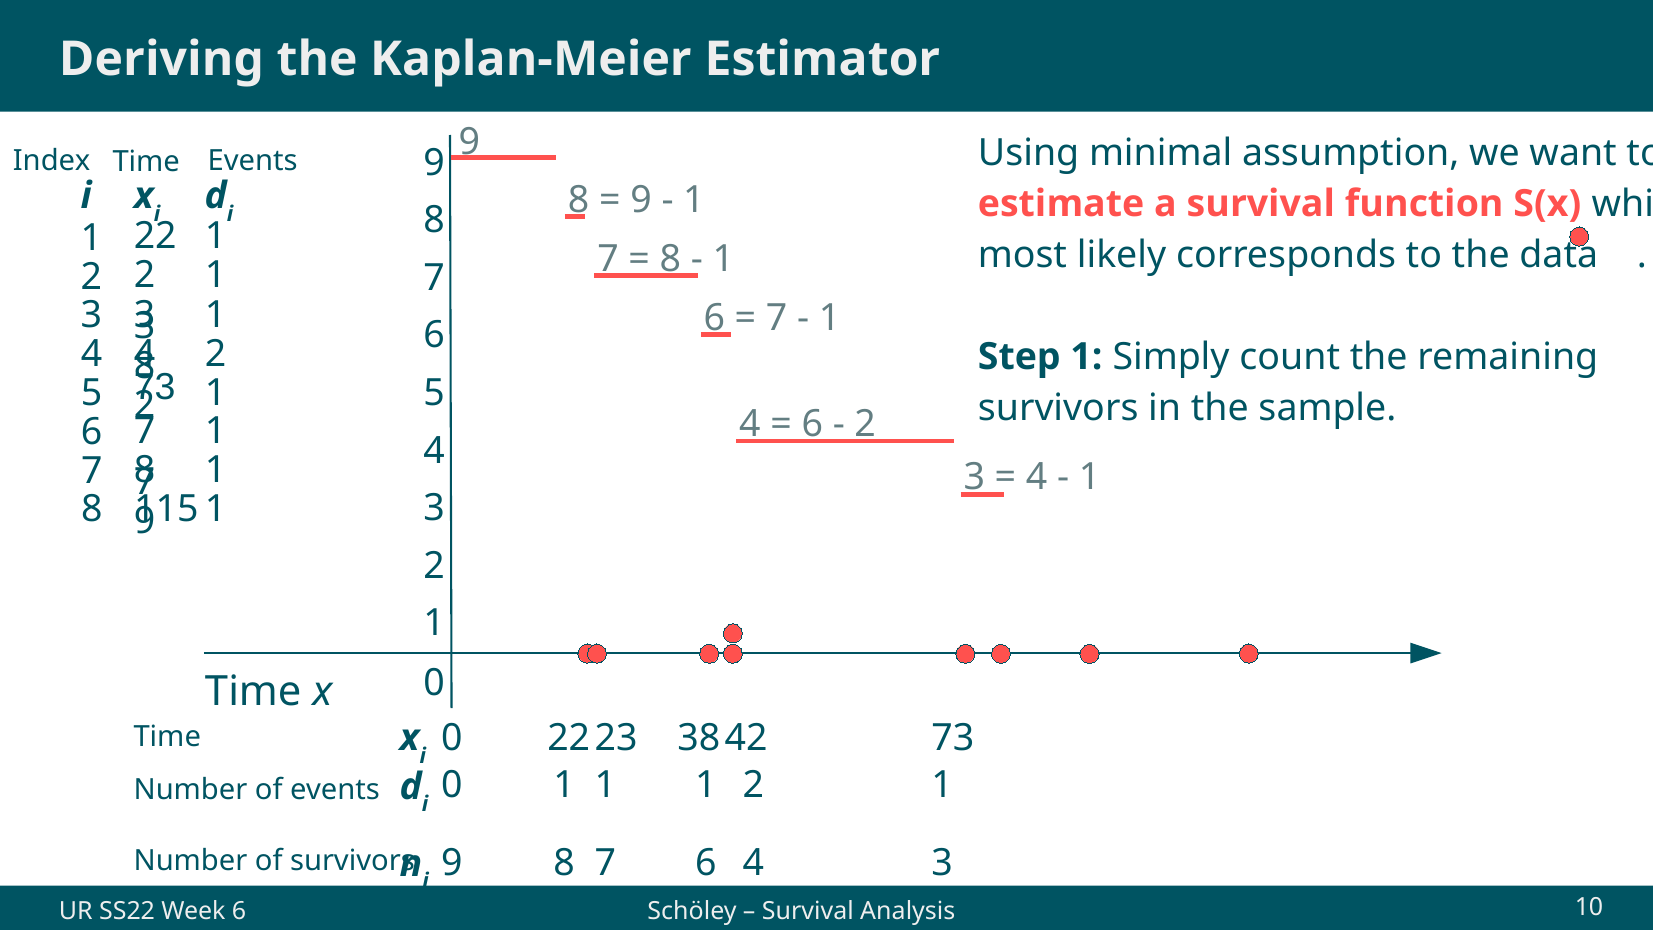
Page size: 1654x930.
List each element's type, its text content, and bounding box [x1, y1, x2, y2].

text_box 1 [190, 474, 283, 534]
text_box Time [97, 132, 192, 183]
text_box 5 [66, 358, 117, 396]
text_box i [65, 182, 106, 202]
text_box 22 [532, 703, 579, 763]
text_box 89 [119, 435, 190, 474]
text_box Index [0, 131, 192, 182]
text_box 1 [538, 750, 579, 810]
text_box 1 [190, 240, 262, 279]
text_box 42 [709, 703, 782, 750]
text_box 3 [408, 473, 460, 530]
text_box 0 [426, 750, 498, 810]
text_box Events [192, 131, 386, 182]
text_box 6 [66, 396, 117, 435]
text_box 8 [538, 828, 579, 888]
text_box 8 = 9 - 1 [553, 164, 714, 224]
text_box 9 [426, 828, 498, 888]
text_box 7 [579, 828, 652, 888]
text_box 1 [190, 378, 262, 395]
text_box xi [118, 183, 173, 229]
text_box 0 [426, 703, 498, 750]
text_box 1 [579, 750, 652, 810]
text_box [723, 623, 743, 643]
text_box Number of survivors [118, 831, 385, 882]
text_box 23 [579, 703, 652, 750]
text_box xi [384, 703, 426, 752]
text_box 6 = 7 - 1 [688, 282, 850, 342]
text_box 73 [916, 703, 989, 750]
text_box Using minimal assumption, we want to estimate a survival function S(x) which most likely corresponds to the data . Step 1: Simply count the remaining survivors in the sample. [963, 117, 1646, 397]
title Deriving the Kaplan-Meier Estimator [58, 0, 1594, 117]
text_box 8 [408, 187, 460, 245]
text_box 9 [443, 106, 516, 166]
text_box 73 [119, 378, 190, 395]
text_box Time x [190, 652, 408, 708]
text_box 1 [189, 200, 262, 260]
text_box 3 [916, 828, 989, 888]
text_box Time [118, 708, 384, 758]
text_box 7 = 8 - 1 [582, 223, 743, 283]
text_box di [189, 161, 246, 200]
text_box 6 [408, 300, 460, 358]
text_box 3 [65, 280, 117, 340]
text_box 1 [916, 750, 989, 810]
text_box ni [384, 828, 441, 897]
text_box di [384, 752, 441, 820]
text_box 4 [727, 828, 800, 888]
text_box 22 [119, 200, 189, 240]
text_box 4 [66, 319, 117, 358]
text_box 1 [190, 395, 262, 435]
text_box [955, 644, 976, 664]
text_box [723, 644, 743, 664]
text_box 7 [408, 245, 460, 300]
text_box 2 [190, 319, 262, 378]
text_box 5 [408, 358, 460, 415]
text_box 1 [190, 435, 262, 474]
text_box 23 [119, 240, 190, 279]
text_box 2 [65, 241, 117, 280]
text_box 1 [65, 202, 117, 241]
text_box [1079, 644, 1100, 664]
text_box 77 [119, 395, 190, 435]
text_box Number of events [118, 761, 384, 811]
text_box [1239, 643, 1259, 664]
text_box 2 [727, 750, 800, 810]
text_box 115 [119, 474, 190, 534]
text_box 1 [680, 750, 727, 810]
text_box 4 = 6 - 2 [724, 389, 885, 448]
text_box [577, 643, 607, 664]
text_box 1 [408, 588, 460, 647]
text_box 7 [66, 435, 117, 474]
text_box 4 [408, 415, 460, 473]
text_box [1569, 226, 1589, 247]
text_box Time x [460, 652, 912, 767]
text_box 38 [662, 703, 709, 763]
text_box 9 [408, 127, 460, 187]
text_box [699, 644, 719, 664]
text_box 6 [680, 828, 727, 888]
text_box 38 [119, 279, 190, 319]
text_box 42 [119, 319, 190, 378]
text_box 2 [408, 530, 460, 588]
text_box 3 = 4 - 1 [948, 442, 1110, 502]
text_box [991, 644, 1011, 664]
text_box 8 [66, 474, 117, 534]
text_box 1 [190, 279, 262, 319]
text_box 0 [408, 647, 460, 703]
